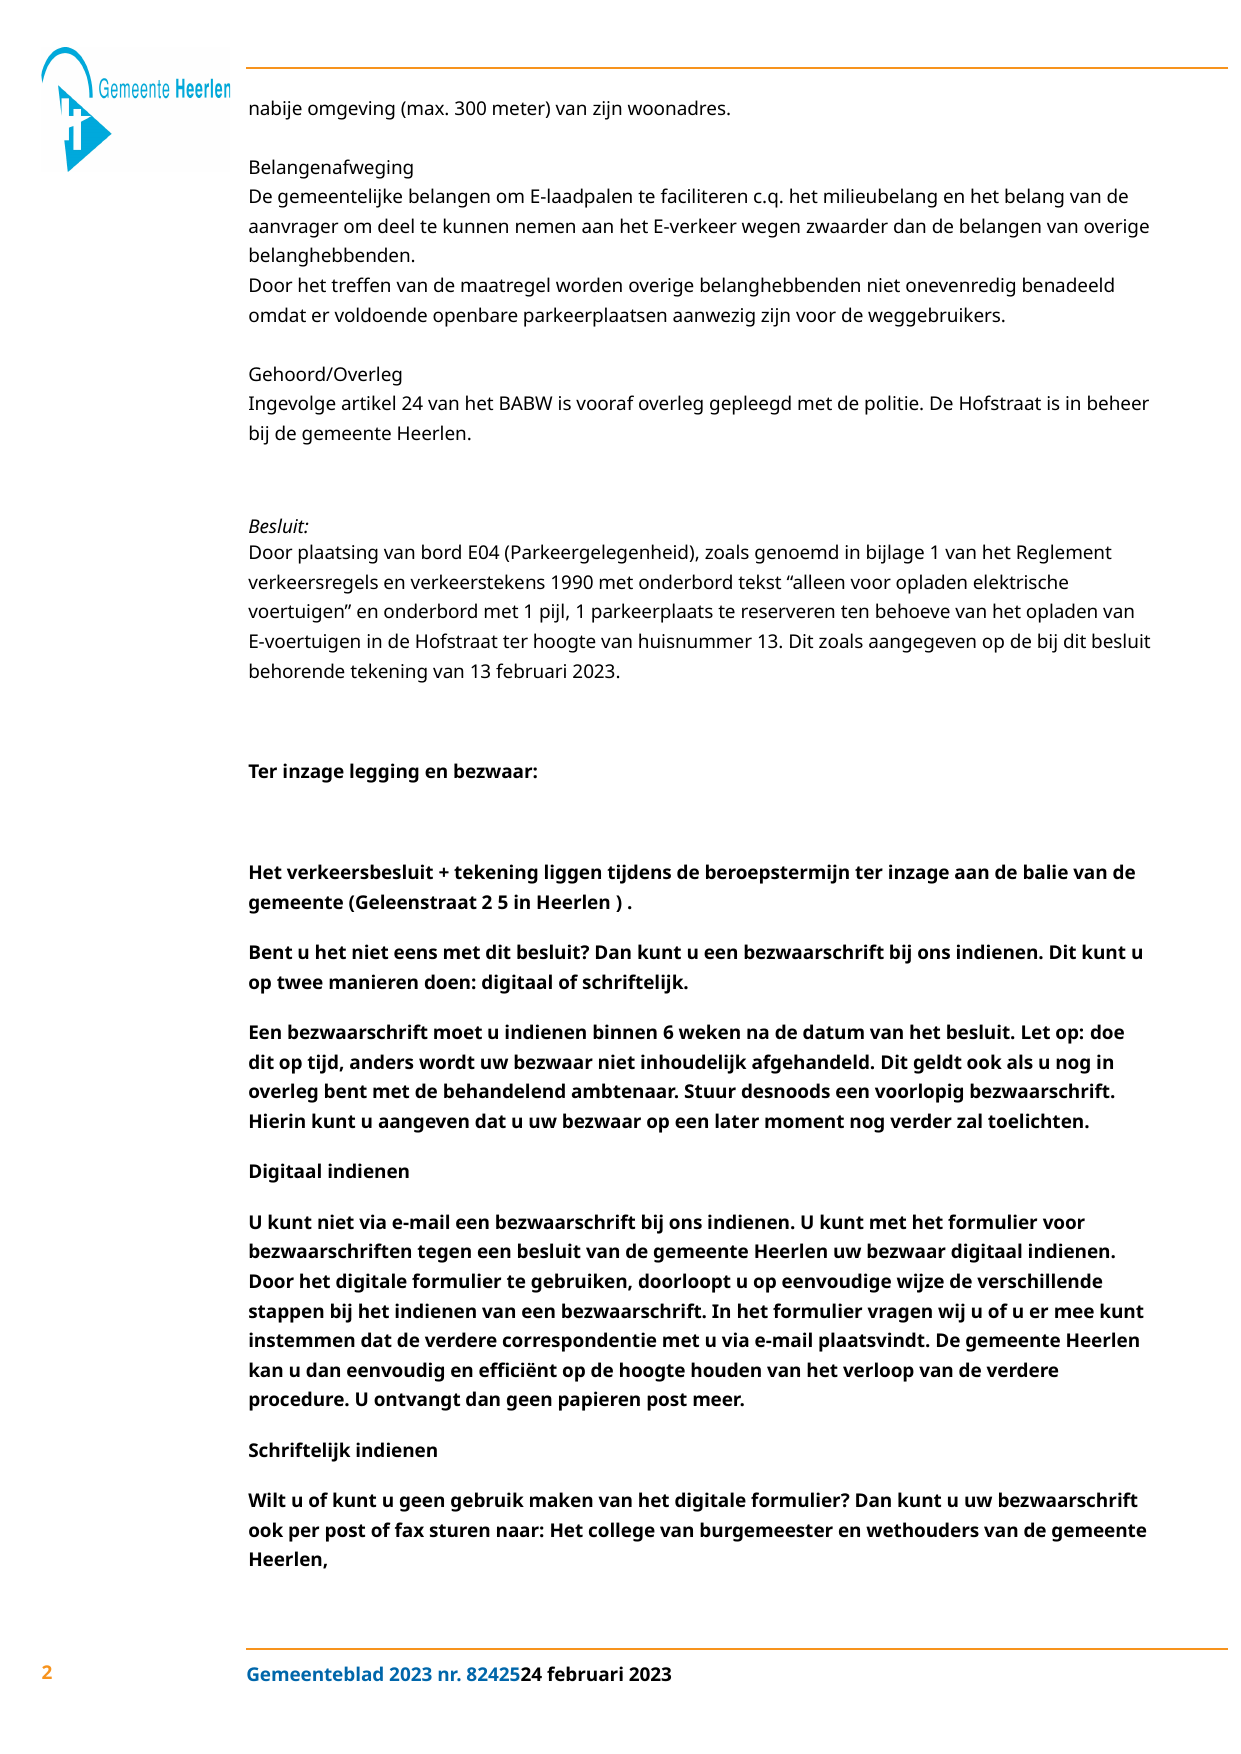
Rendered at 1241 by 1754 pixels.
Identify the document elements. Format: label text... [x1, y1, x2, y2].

picture [41, 47, 59, 70]
text Wilt u of kunt u geen gebruik maken van het digitale formulier? Dan kunt u uw bezwaarschrift ook per post of fax sturen naar: Het college van burgemeester en wethouders van de gemeente Heerlen, [248, 1487, 1152, 1572]
text De gemeentelijke belangen om E-laadpalen te faciliteren c.q. het milieubelang en het belang van de aanvrager om deel te kunnen nemen aan het E-verkeer wegen zwaarder dan de belangen van overige belanghebbenden. [248, 183, 1152, 268]
text Belangenafweging [248, 154, 1152, 180]
text Door plaatsing van bord E04 (Parkeergelegenheid), zoals genoemd in bijlage 1 van het Reglement verkeersregels en verkeerstekens 1990 met onderbord tekst “alleen voor opladen elektrische voertuigen” en onderbord met 1 pijl, 1 parkeerplaats te reserveren ten behoeve van het opladen van E-voertuigen in de Hofstraat ter hoogte van huisnummer 13. Dit zoals aangegeven op de bij dit besluit behorende tekening van 13 februari 2023. [248, 539, 1152, 683]
text Bent u het niet eens met dit besluit? Dan kunt u een bezwaarschrift bij ons indienen. Dit kunt u op twee manieren doen: digitaal of schriftelijk. [248, 939, 1152, 995]
text Digitaal indienen [248, 1159, 1152, 1184]
text Ter inzage legging en bezwaar: [248, 759, 1152, 784]
text U kunt niet via e-mail een bezwaarschrift bij ons indienen. U kunt met het formulier voor bezwaarschriften tegen een besluit van de gemeente Heerlen uw bezwaar digitaal indienen. Door het digitale formulier te gebruiken, doorloopt u op eenvoudige wijze de verschillende stappen bij het indienen van een bezwaarschrift. In het formulier vragen wij u of u er mee kunt instemmen dat de verdere correspondentie met u via e-mail plaatsvindt. De gemeente Heerlen kan u dan eenvoudig en efficiënt op de hoogte houden van het verloop van de verdere procedure. U ontvangt dan geen papieren post meer. [248, 1209, 1152, 1412]
text Schriftelijk indienen [248, 1437, 1152, 1463]
text Door het treffen van de maatregel worden overige belanghebbenden niet onevenredig benadeeld omdat er voldoende openbare parkeerplaatsen aanwezig zijn voor de weggebruikers. [248, 272, 1152, 328]
text Besluit: [248, 514, 1152, 539]
text Gehoord/Overleg [248, 361, 1152, 387]
picture [41, 47, 231, 172]
text nabije omgeving (max. 300 meter) van zijn woonadres. [248, 95, 1152, 121]
text Een bezwaarschrift moet u indienen binnen 6 weken na de datum van het besluit. Let op: doe dit op tijd, anders wordt uw bezwaar niet inhoudelijk afgehandeld. Dit geldt ook als u nog in overleg bent met de behandelend ambtenaar. Stuur desnoods een voorlopig bezwaarschrift. Hierin kunt u aangeven dat u uw bezwaar op een later moment nog verder zal toelichten. [248, 1019, 1152, 1134]
text Ingevolge artikel 24 van het BABW is vooraf overleg gepleegd met de politie. De Hofstraat is in beheer bij de gemeente Heerlen. [248, 391, 1152, 446]
text Het verkeersbesluit + tekening liggen tijdens de beroepstermijn ter inzage aan de balie van de gemeente (Geleenstraat 2 5 in Heerlen ) . [248, 859, 1152, 915]
